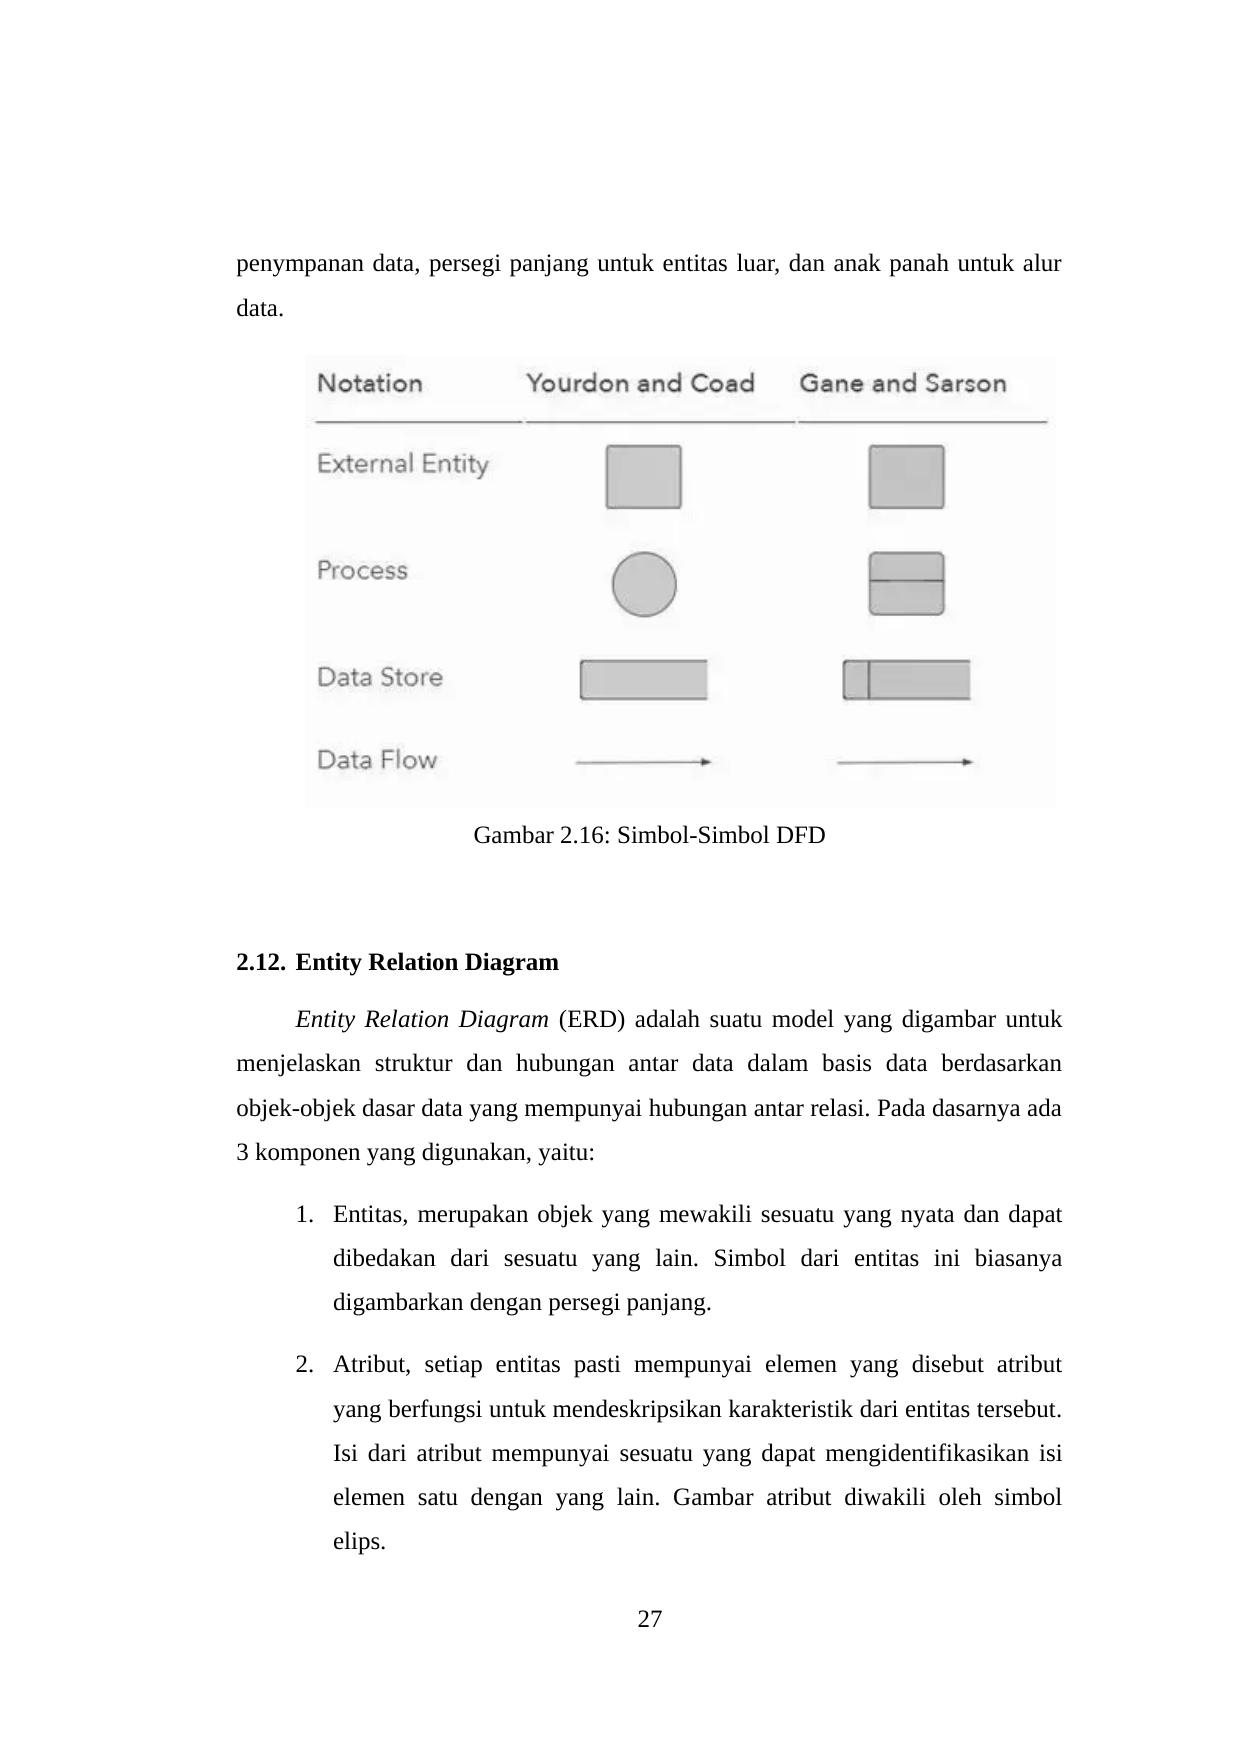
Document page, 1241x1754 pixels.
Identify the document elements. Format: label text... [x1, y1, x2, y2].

list Entitas, merupakan objek yang mewakili sesuatu yang nyata dan dapat dibedakan dari sesuatu yang lain. Simbol dari entitas ini biasanya digambarkan dengan persegi panjang. [295, 1187, 1063, 1319]
subtitle Entity Relation Diagram [236, 935, 1063, 979]
text Entity Relation Diagram (ERD) adalah suatu model yang digambar untuk menjelaskan struktur dan hubungan antar data dalam basis data berdasarkan objek-objek dasar data yang mempunyai hubungan antar relasi. Pada dasarnya ada 3 komponen yang digunakan, yaitu: [236, 992, 1063, 1169]
list Atribut, setiap entitas pasti mempunyai elemen yang disebut atribut yang berfungsi untuk mendeskripsikan karakteristik dari entitas tersebut. Isi dari atribut mempunyai sesuatu yang dapat mengidentifikasikan isi elemen satu dengan yang lain. Gambar atribut diwakili oleh simbol elips. [295, 1337, 1063, 1559]
list Gambar 2.16: Simbol-Simbol DFD [274, 809, 1025, 852]
list penympanan data, persegi panjang untuk entitas luar, dan anak panah untuk alur data. [236, 236, 1063, 325]
picture [305, 355, 1057, 809]
